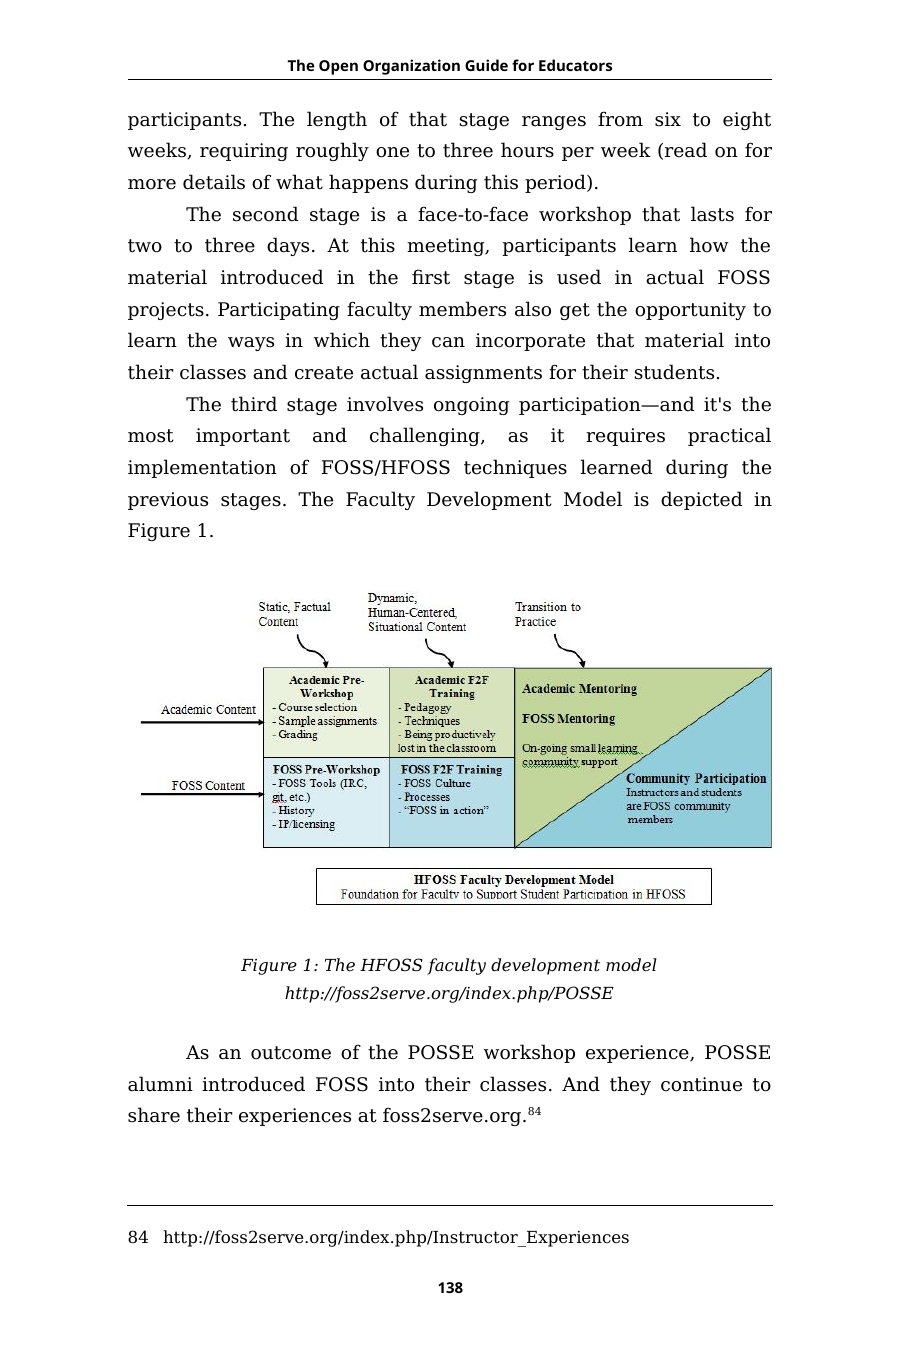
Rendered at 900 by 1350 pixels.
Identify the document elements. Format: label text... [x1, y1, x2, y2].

text As an outcome of the POSSE workshop experience, POSSE alumni introduced FOSS into their classes. And they continue to share their experiences at foss2serve.org. [127, 1042, 772, 1127]
picture [120, 582, 781, 918]
text The second stage is a face-to-face workshop that lasts for two to three days. At this meeting, participants learn how the material introduced in the first stage is used in actual FOSS projects. Participating faculty members also get the opportunity to learn the ways in which they can incorporate that material into their classes and create actual assignments for their students. [127, 204, 772, 384]
text The third stage involves ongoing participation—and it's the most important and challenging, as it requires practical implementation of FOSS/HFOSS techniques learned during the previous stages. The Faculty Development Model is depicted in Figure 1. [127, 394, 772, 542]
text [127, 552, 772, 582]
text http://foss2serve.org/index.php/Instructor_Experiences [127, 1228, 772, 1247]
text participants. The length of that stage ranges from six to eight weeks, requiring roughly one to three hours per week (read on for more details of what happens during this period). [127, 109, 772, 194]
text Figure 1: The HFOSS faculty development model http://foss2serve.org/index.php/POSSE [127, 918, 772, 1003]
